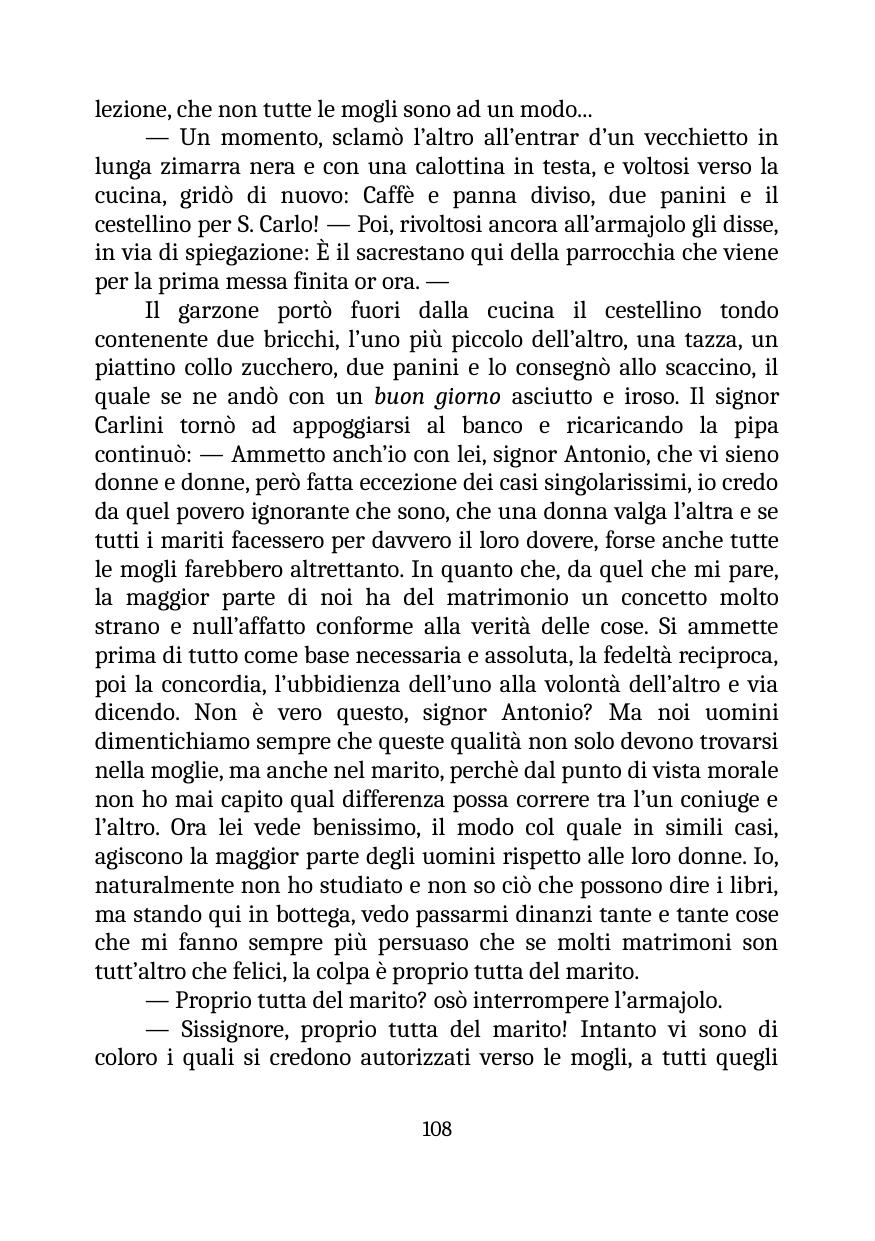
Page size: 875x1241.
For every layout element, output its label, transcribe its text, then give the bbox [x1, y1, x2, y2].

text — Sissignore, proprio tutta del marito! Intanto vi sono di coloro i quali si credono autorizzati verso le mogli, a tutti quegli [94, 1014, 779, 1072]
text Il garzone portò fuori dalla cucina il cestellino tondo contenente due bricchi, l’uno più piccolo dell’altro, una tazza, un piattino collo zucchero, due panini e lo consegnò allo scaccino, il quale se ne andò con un buon giorno asciutto e iroso. Il signor Carlini tornò ad appoggiarsi al banco e ricaricando la pipa continuò: — Ammetto anch’io con lei, signor Antonio, che vi sieno donne e donne, però fatta eccezione dei casi singolarissimi, io credo da quel povero ignorante che sono, che una donna valga l’altra e se tutti i mariti facessero per davvero il loro dovere, forse anche tutte le mogli farebbero altrettanto. In quanto che, da quel che mi pare, la maggior parte di noi ha del matrimonio un concetto molto strano e null’affatto conforme alla verità delle cose. Si ammette prima di tutto come base necessaria e assoluta, la fedeltà reciproca, poi la concordia, l’ubbidienza dell’uno alla volontà dell’altro e via dicendo. Non è vero questo, signor Antonio? Ma noi uomini dimentichiamo sempre che queste qualità non solo devono trovarsi nella moglie, ma anche nel marito, perchè dal punto di vista morale non ho mai capito qual differenza possa correre tra l’un coniuge e l’altro. Ora lei vede benissimo, il modo col quale in simili casi, agiscono la maggior parte degli uomini rispetto alle loro donne. Io, naturalmente non ho studiato e non so ciò che possono dire i libri, ma stando qui in bottega, vedo passarmi dinanzi tante e tante cose che mi fanno sempre più persuaso che se molti matrimoni son tutt’altro che felici, la colpa è proprio tutta del marito. [94, 296, 779, 986]
text — Proprio tutta del marito? osò interrompere l’armajolo. [94, 986, 779, 1014]
text — Un momento, sclamò l’altro all’entrar d’un vecchietto in lunga zimarra nera e con una calottina in testa, e voltosi verso la cucina, gridò di nuovo: Caffè e panna diviso, due panini e il cestellino per S. Carlo! — Poi, rivoltosi ancora all’armajolo gli disse, in via di spiegazione: È il sacrestano qui della parrocchia che viene per la prima messa finita or ora. — [94, 123, 779, 296]
text lezione, che non tutte le mogli sono ad un modo... [94, 94, 779, 123]
